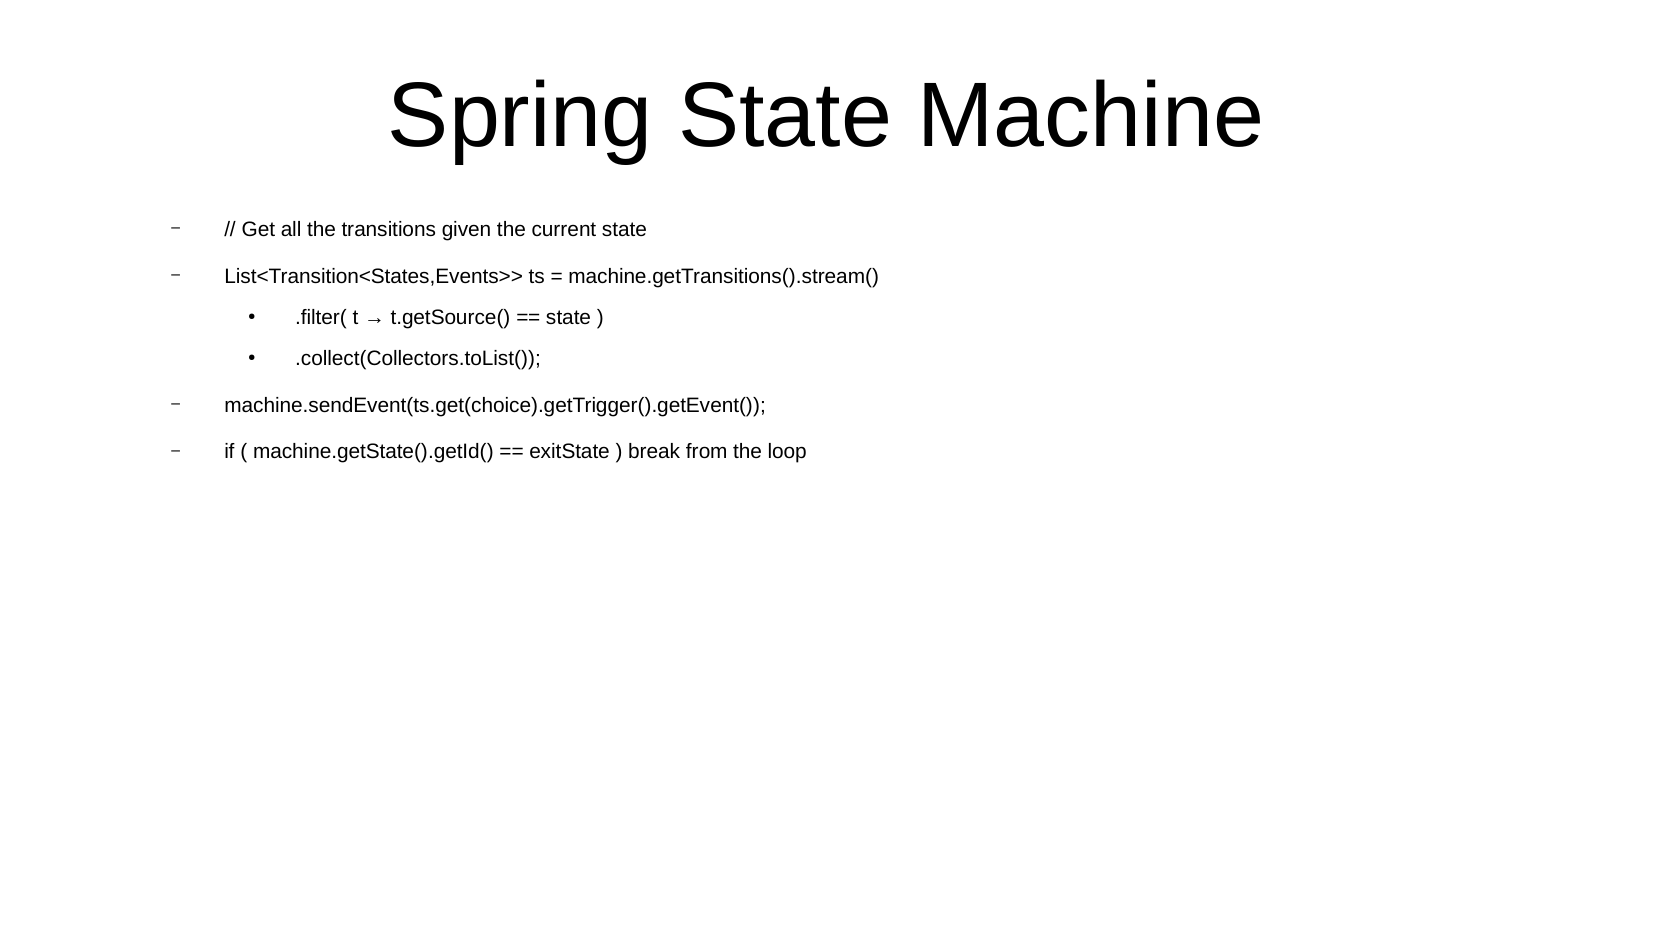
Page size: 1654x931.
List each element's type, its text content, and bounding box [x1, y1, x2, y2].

title Spring State Machine [82, 37, 1571, 193]
list // Get all the transitions given the current state List<Transition<States,Events>> ts = machine.getTransitions().stream() .filter( t → t.getSource() == state ) .collect(Collectors.toList()); machine.sendEvent(ts.get(choice).getTrigger().getEvent()); if ( machine.getState().getId() == exitState ) break from the loop [82, 217, 1571, 758]
